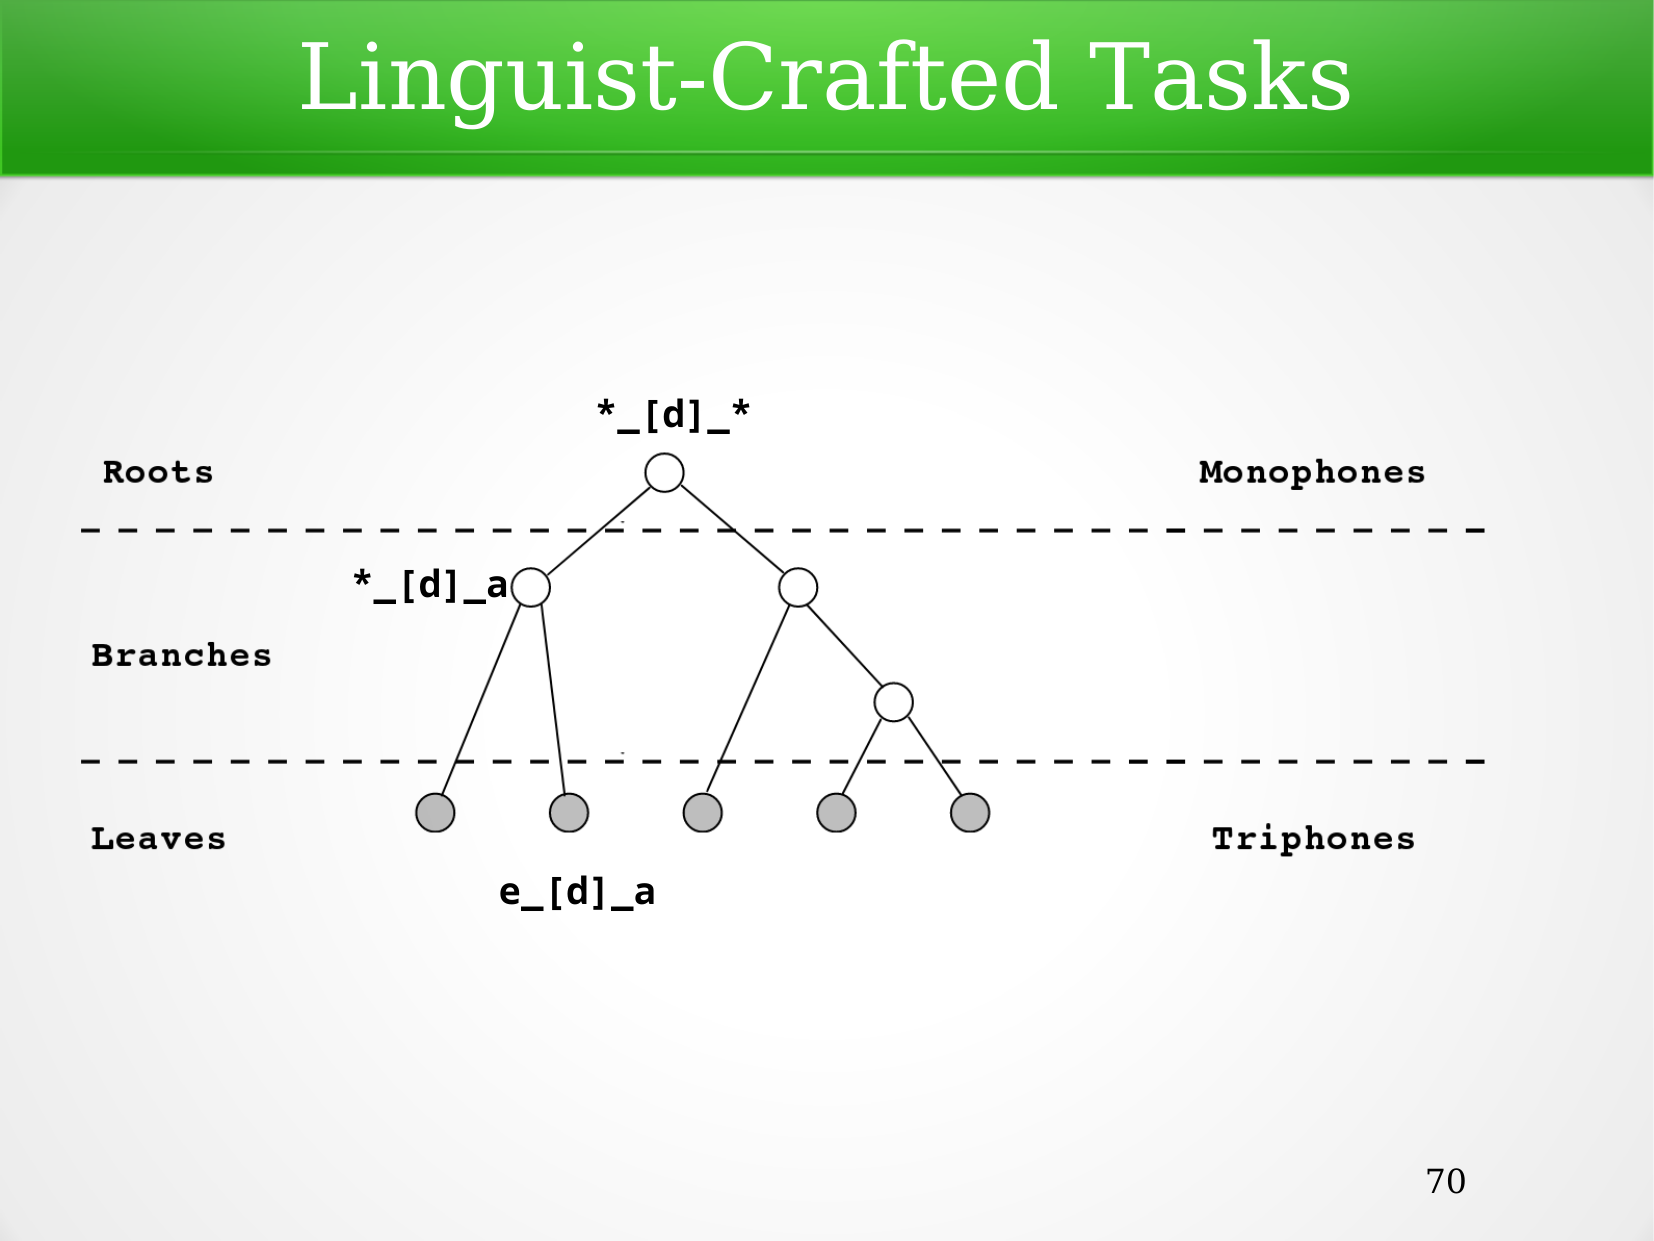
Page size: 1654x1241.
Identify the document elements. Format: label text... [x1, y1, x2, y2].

title Linguist-Crafted Tasks [82, 11, 1571, 154]
text_box *_[d]_a [336, 550, 547, 616]
picture [0, 0, 1654, 1241]
text_box *_[d]_* [580, 380, 791, 446]
text_box e_[d]_a [483, 857, 694, 923]
